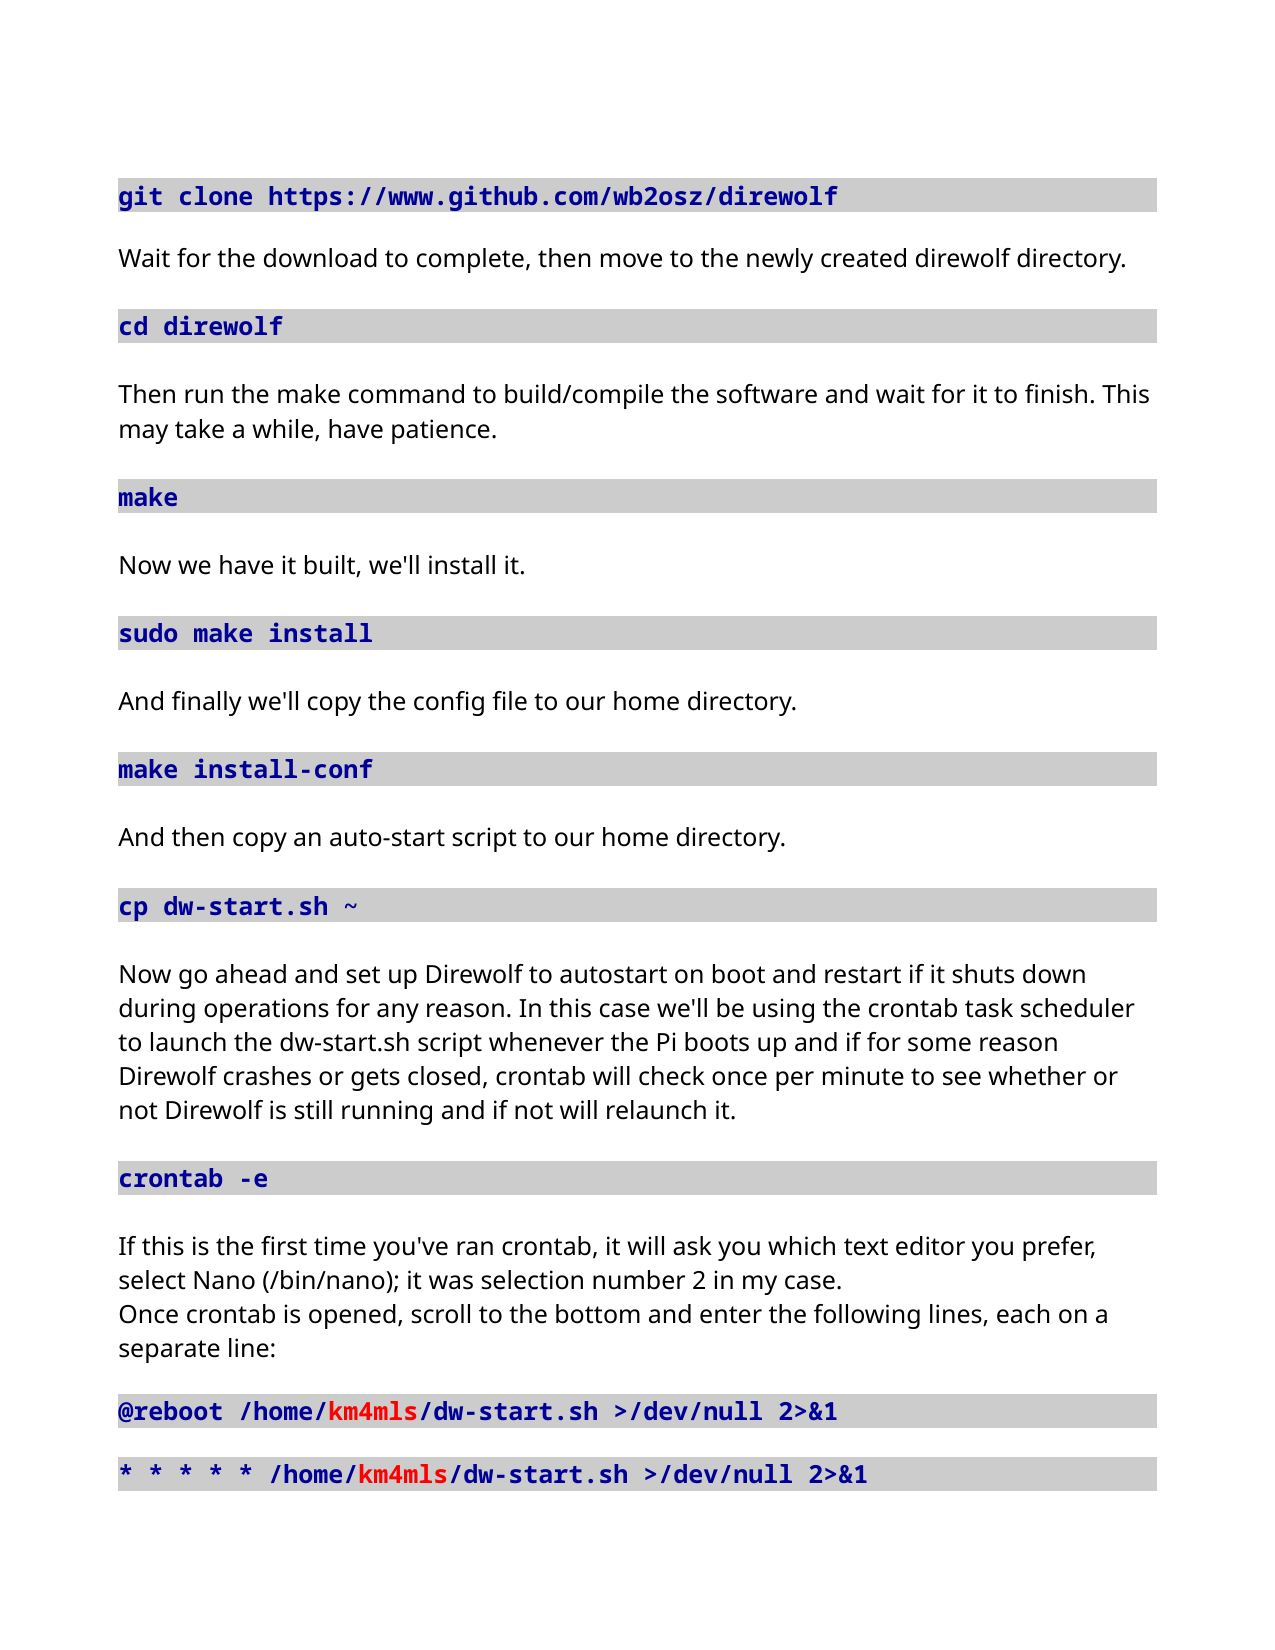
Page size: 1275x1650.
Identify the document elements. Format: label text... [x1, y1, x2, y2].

text crontab -e [118, 1161, 1157, 1195]
text Now go ahead and set up Direwolf to autostart on boot and restart if it shuts down during operations for any reason. In this case we'll be using the crontab task scheduler to launch the dw-start.sh script whenever the Pi boots up and if for some reason Direwolf crashes or gets closed, crontab will check once per minute to see whether or not Direwolf is still running and if not will relaunch it. [118, 956, 1157, 1127]
text make install-conf [118, 752, 1157, 786]
text make [118, 479, 1157, 513]
text If this is the first time you've ran crontab, it will ask you which text editor you prefer, select Nano (/bin/nano); it was selection number 2 in my case. [118, 1229, 1157, 1297]
text cd direwolf [118, 309, 1157, 343]
text Wait for the download to complete, then move to the newly created direwolf directory. [118, 241, 1157, 275]
text sudo make install [118, 616, 1157, 650]
text Now we have it built, we'll install it. [118, 547, 1157, 582]
text Once crontab is opened, scroll to the bottom and enter the following lines, each on a separate line: [118, 1297, 1157, 1365]
text * * * * * /home/km4mls/dw-start.sh >/dev/null 2>&1 [118, 1457, 1157, 1491]
text @reboot /home/km4mls/dw-start.sh >/dev/null 2>&1 [118, 1394, 1157, 1428]
text cp dw-start.sh ~ [118, 888, 1157, 922]
text And then copy an auto-start script to our home directory. [118, 820, 1157, 854]
text And finally we'll copy the config file to our home directory. [118, 684, 1157, 718]
text Then run the make command to build/compile the software and wait for it to finish. This may take a while, have patience. [118, 377, 1157, 445]
text git clone https://www.github.com/wb2osz/direwolf [118, 178, 1157, 212]
